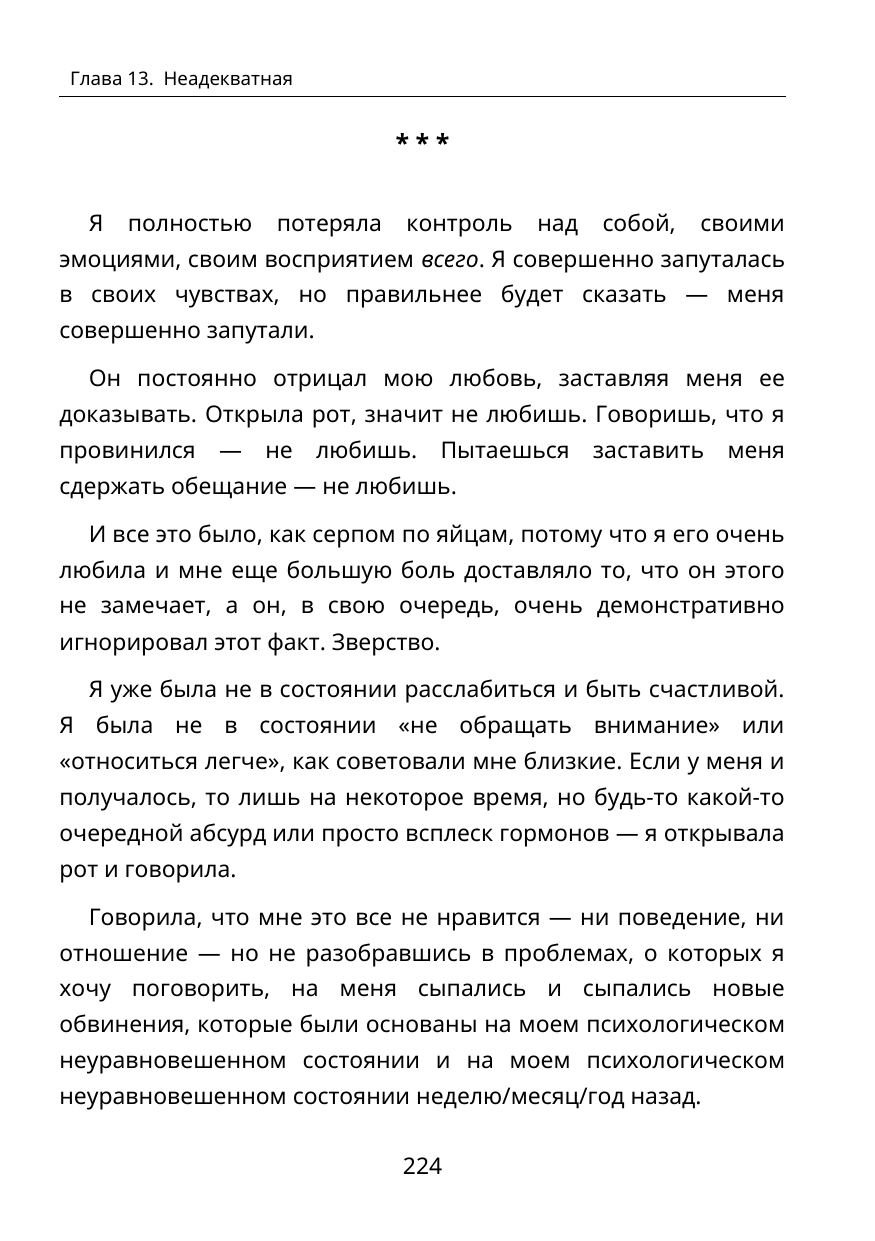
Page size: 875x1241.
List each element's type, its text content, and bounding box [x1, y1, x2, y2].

text Говорила, что мне это все не нравится — ни поведение, ни отношение — но не разобравшись в проблемах, о которых я хочу поговорить, на меня сыпались и сыпались новые обвинения, которые были основаны на моем психологическом неуравновешенном состоянии и на моем психологическом неуравновешенном состоянии неделю/месяц/год назад. [59, 901, 786, 1111]
text И все это было, как серпом по яйцам, потому что я его очень любила и мне еще большую боль доставляло то, что он этого не замечает, а он, в свою очередь, очень демонстративно игнорировал этот факт. Зверство. [59, 518, 786, 657]
text Он постоянно отрицал мою любовь, заставляя меня ее доказывать. Открыла рот, значит не любишь. Говоришь, что я провинился — не любишь. Пытаешься заставить меня сдержать обещание — не любишь. [59, 362, 786, 501]
text Я уже была не в состоянии расслабиться и быть счастливой. Я была не в состоянии «не обращать внимание» или «относиться легче», как советовали мне близкие. Если у меня и получалось, то лишь на некоторое время, но будь-то какой-то очередной абсурд или просто всплеск гормонов — я открывала рот и говорила. [59, 673, 786, 884]
text Я полностью потеряла контроль над собой, своими эмоциями, своим восприятием всего. Я совершенно запуталась в своих чувствах, но правильнее будет сказать — меня совершенно запутали. [59, 207, 786, 346]
subtitle * * * [59, 126, 786, 160]
